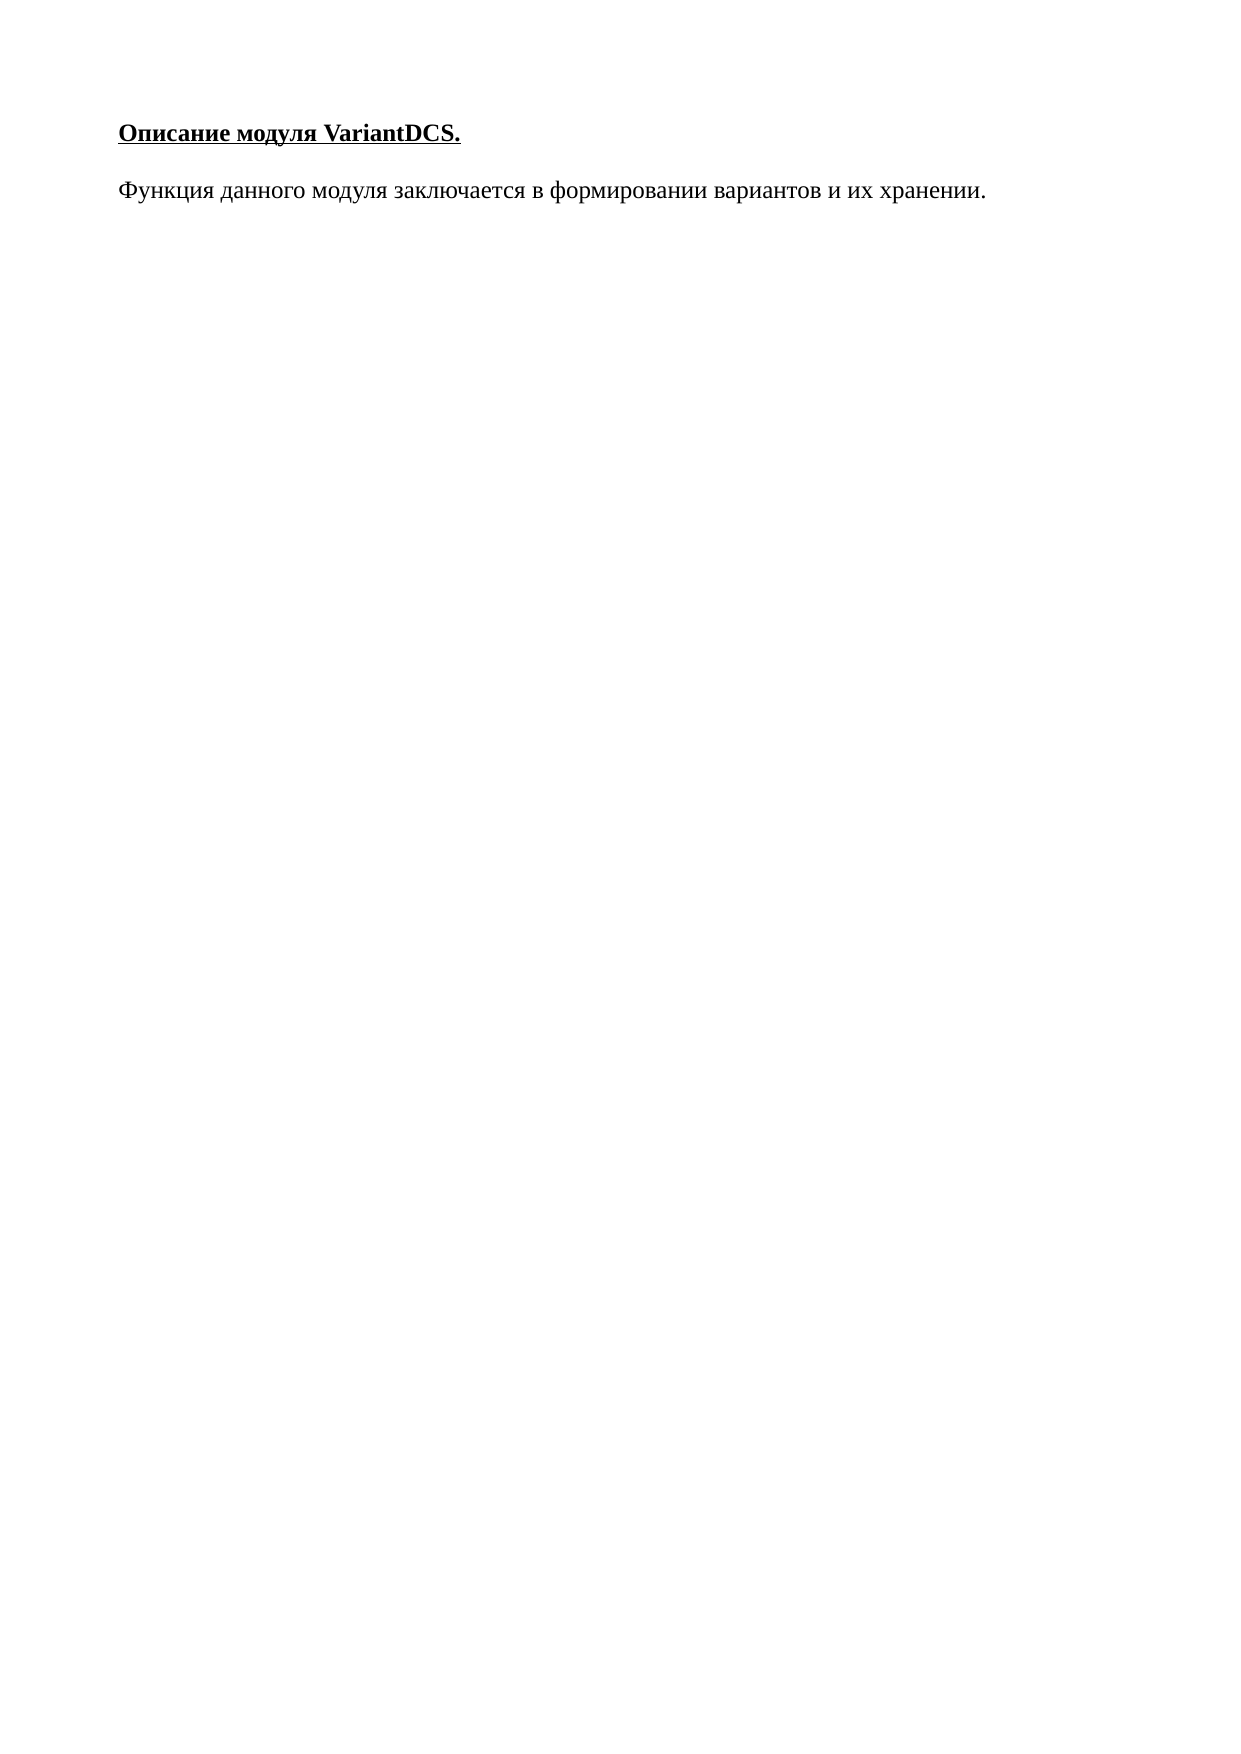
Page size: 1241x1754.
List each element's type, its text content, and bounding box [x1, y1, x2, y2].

text Описание модуля VariantDCS. [118, 118, 1122, 147]
text Функция данного модуля заключается в формировании вариантов и их хранении. [118, 176, 1122, 204]
